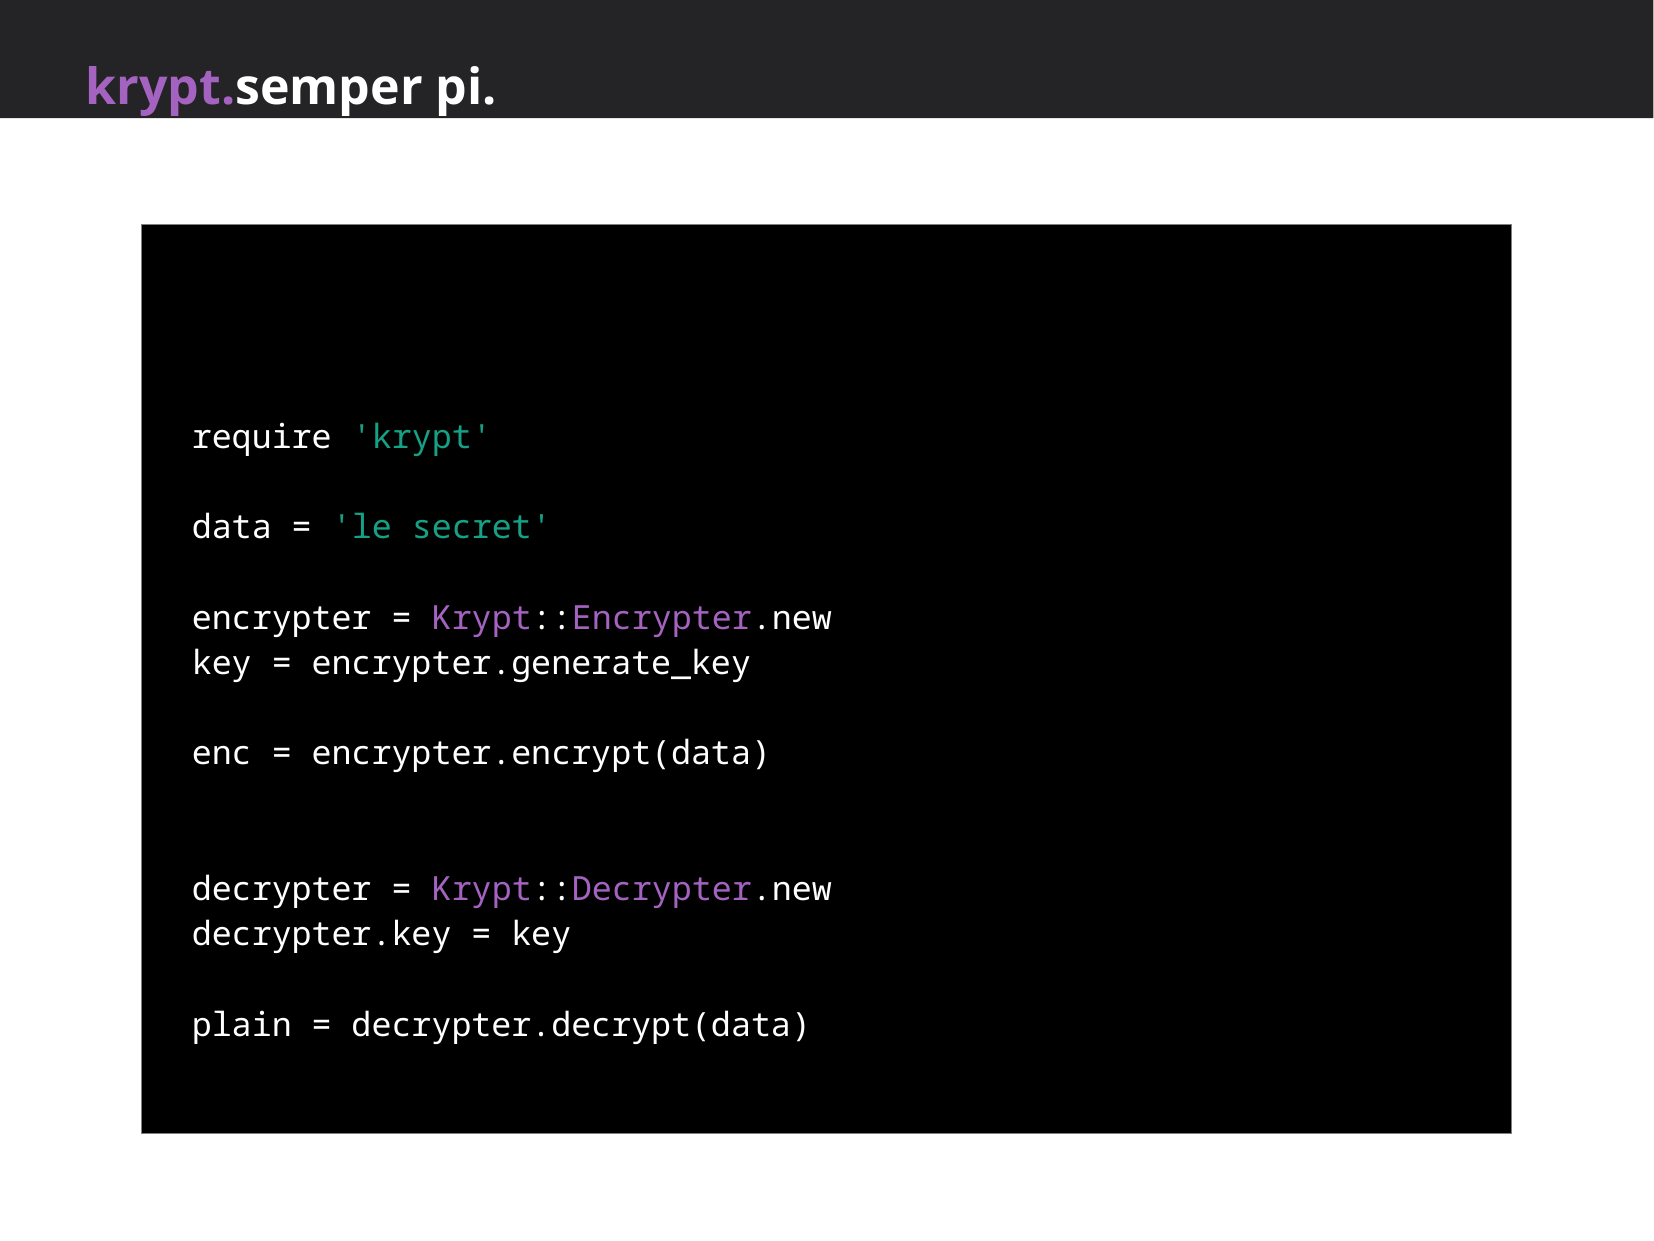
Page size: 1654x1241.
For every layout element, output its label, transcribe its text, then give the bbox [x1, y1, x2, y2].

text_box require 'krypt' data = 'le secret' encrypter = Krypt::Encrypter.new key = encrypter.generate_key enc = encrypter.encrypt(data) decrypter = Krypt::Decrypter.new decrypter.key = key plain = decrypter.decrypt(data) [177, 224, 1512, 971]
text_box [141, 224, 1512, 1134]
text_box [0, 0, 1654, 119]
text_box krypt.semper pi. [70, 43, 544, 119]
